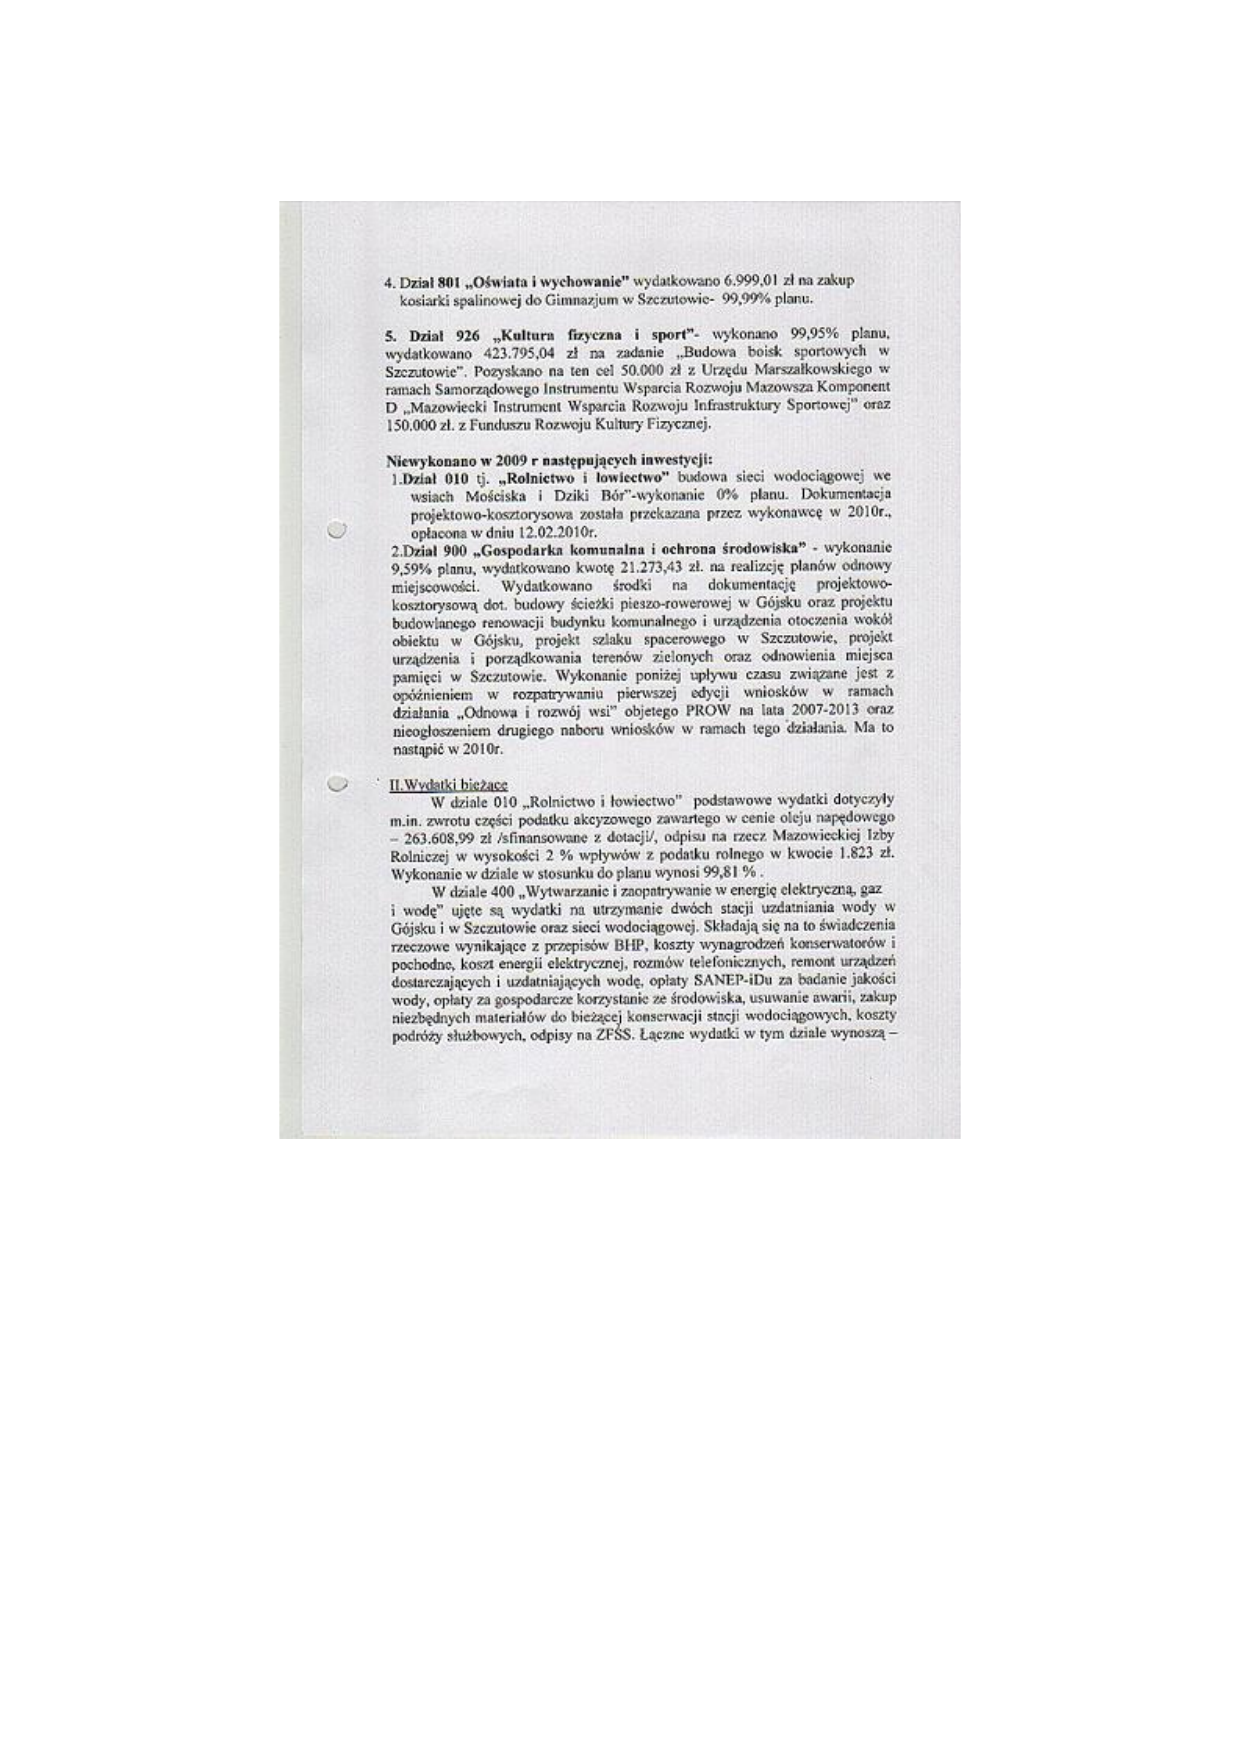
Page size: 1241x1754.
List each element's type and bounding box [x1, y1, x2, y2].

picture [279, 201, 961, 1139]
